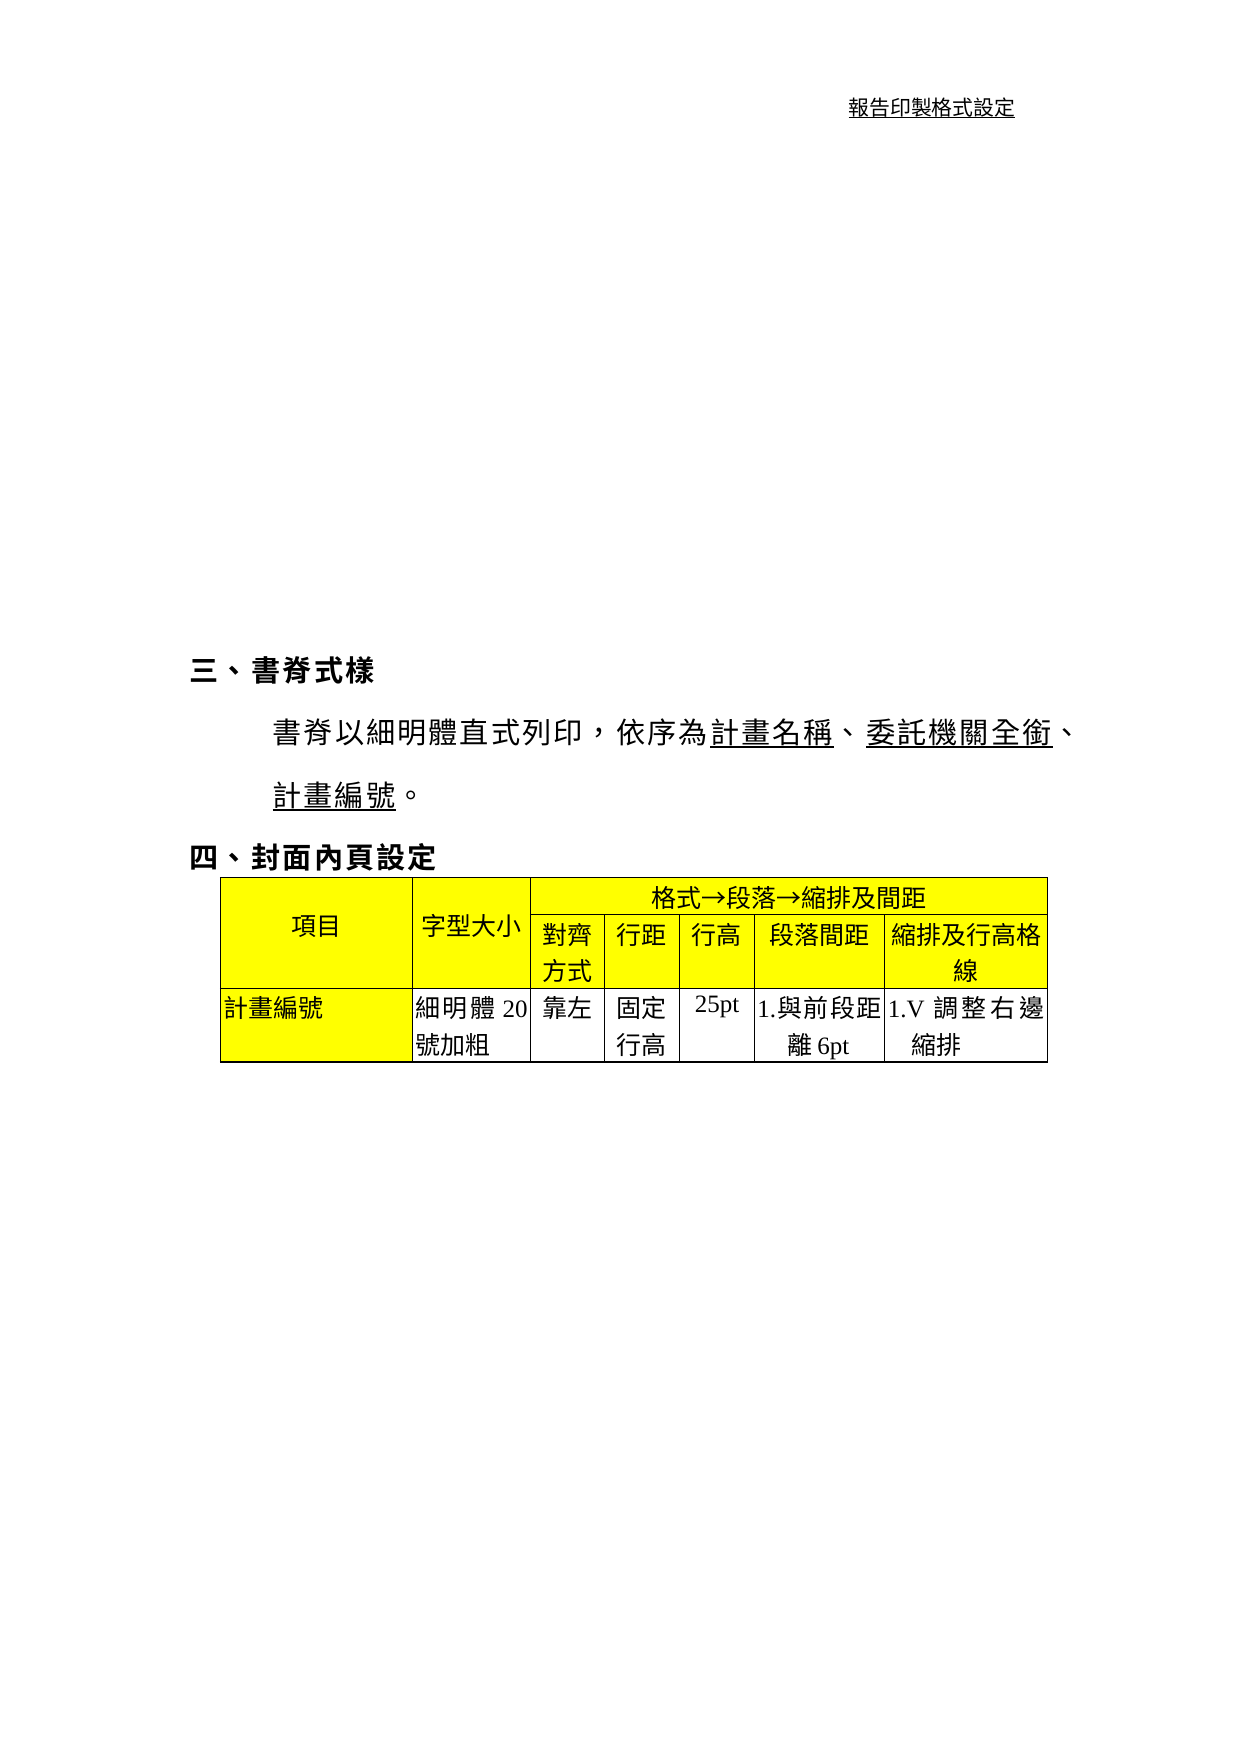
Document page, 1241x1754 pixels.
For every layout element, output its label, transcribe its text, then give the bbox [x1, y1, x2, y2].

table_cell 靠左 [531, 989, 604, 1061]
table_cell 25pt [680, 989, 754, 1061]
text 三、書脊式樣 [188, 627, 1052, 689]
table_cell 行距 [605, 915, 679, 988]
table_cell 行高 [680, 915, 754, 988]
table_cell 1.V調整右邊縮排 [885, 989, 1047, 1061]
text 書脊以細明體直式列印，依序為計畫名稱、委託機關全銜、計畫編號。 [262, 689, 1052, 814]
table_cell 1.與前段距離6pt [755, 989, 884, 1061]
table_header 格式→段落→縮排及間距 [531, 878, 1047, 914]
table_cell 固定行高 [605, 989, 679, 1061]
table_cell 對齊方式 [531, 915, 604, 988]
table_cell 縮排及行高格線 [885, 915, 1047, 988]
table_header 項目 [221, 878, 412, 988]
table_cell 計畫編號 [221, 989, 412, 1061]
table_header 字型大小 [413, 878, 530, 988]
table_cell 段落間距 [755, 915, 884, 988]
table_cell 細明體20號加粗 [413, 989, 530, 1061]
text 四、封面內頁設定 [188, 814, 1052, 877]
